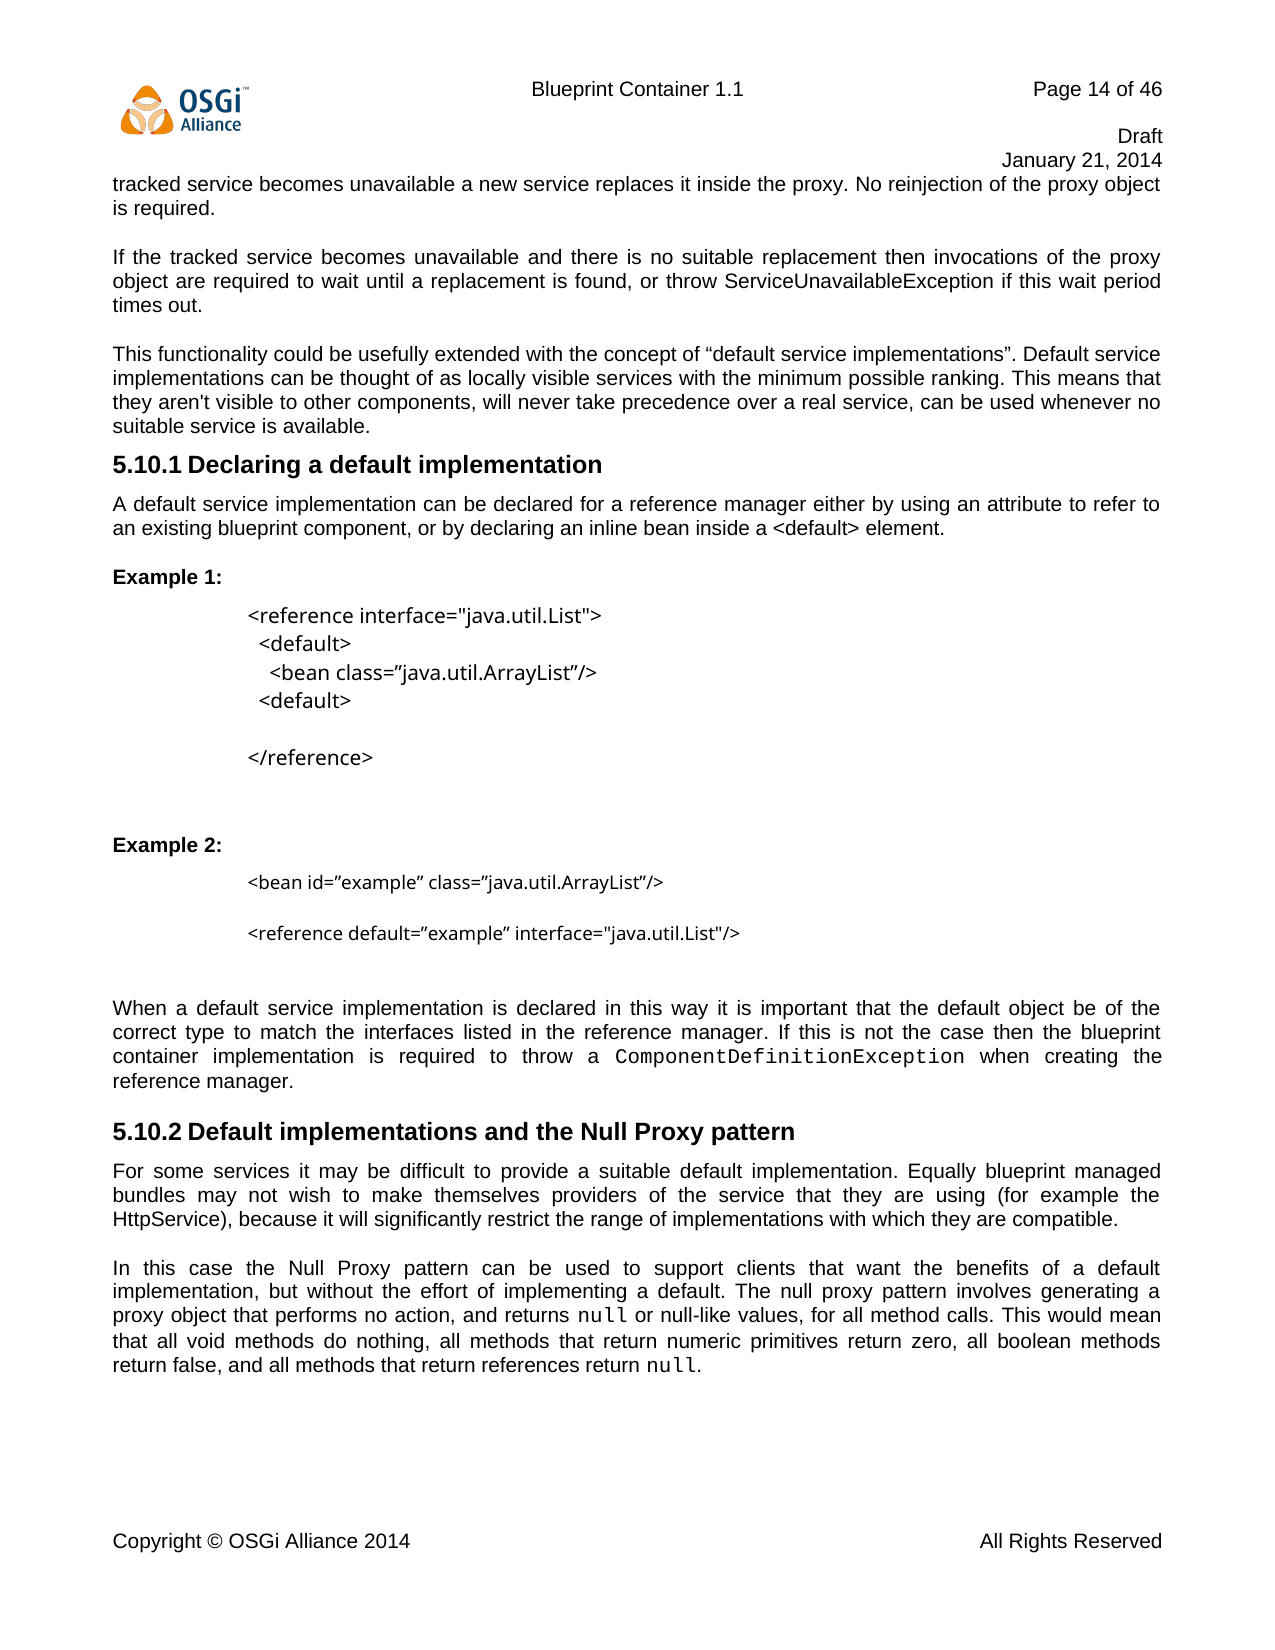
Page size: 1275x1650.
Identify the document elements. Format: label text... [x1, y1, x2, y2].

subtitle Declaring a default implementation [112, 450, 1162, 479]
text In this case the Null Proxy pattern can be used to support clients that want the benefits of a default implementation, but without the effort of implementing a default. The null proxy pattern involves generating a proxy object that performs no action, and returns null or null-like values, for all method calls. This would mean that all void methods do nothing, all methods that return numeric primitives return zero, all boolean methods return false, and all methods that return references return null. [112, 1255, 1162, 1379]
text <bean class=”java.util.ArrayList”/> [247, 658, 1162, 686]
subtitle Default implementations and the Null Proxy pattern [112, 1117, 1162, 1146]
text When a default service implementation is declared in this way it is important that the default object be of the correct type to match the interfaces listed in the reference manager. If this is not the case then the blueprint container implementation is required to throw a ComponentDefinitionException when creating the reference manager. [112, 996, 1162, 1093]
text <bean id=”example” class=”java.util.ArrayList”/> [247, 869, 1162, 895]
text If the tracked service becomes unavailable and there is no suitable replacement then invocations of the proxy object are required to wait until a replacement is found, or throw ServiceUnavailableException if this wait period times out. [112, 245, 1162, 317]
text <reference interface="java.util.List"> [247, 601, 1162, 629]
text Example 2: [112, 833, 1162, 857]
text <default> [247, 629, 1162, 658]
text Example 1: [112, 564, 1162, 588]
text For some services it may be difficult to provide a suitable default implementation. Equally blueprint managed bundles may not wish to make themselves providers of the service that they are using (for example the HttpService), because it will significantly restrict the range of implementations with which they are compatible. [112, 1158, 1162, 1230]
text tracked service becomes unavailable a new service replaces it inside the proxy. No reinjection of the proxy object is required. [112, 172, 1162, 220]
text This functionality could be usefully extended with the concept of “default service implementations”. Default service implementations can be thought of as locally visible services with the minimum possible ranking. This means that they aren't visible to other components, will never take precedence over a real service, can be used whenever no suitable service is available. [112, 342, 1162, 438]
text <reference default=”example” interface="java.util.List"/> [247, 921, 1162, 946]
picture [113, 78, 257, 142]
text <default> [247, 686, 1162, 715]
text A default service implementation can be declared for a reference manager either by using an attribute to refer to an existing blueprint component, or by declaring an inline bean inside a <default> element. [112, 492, 1162, 539]
text </reference> [247, 743, 1162, 772]
